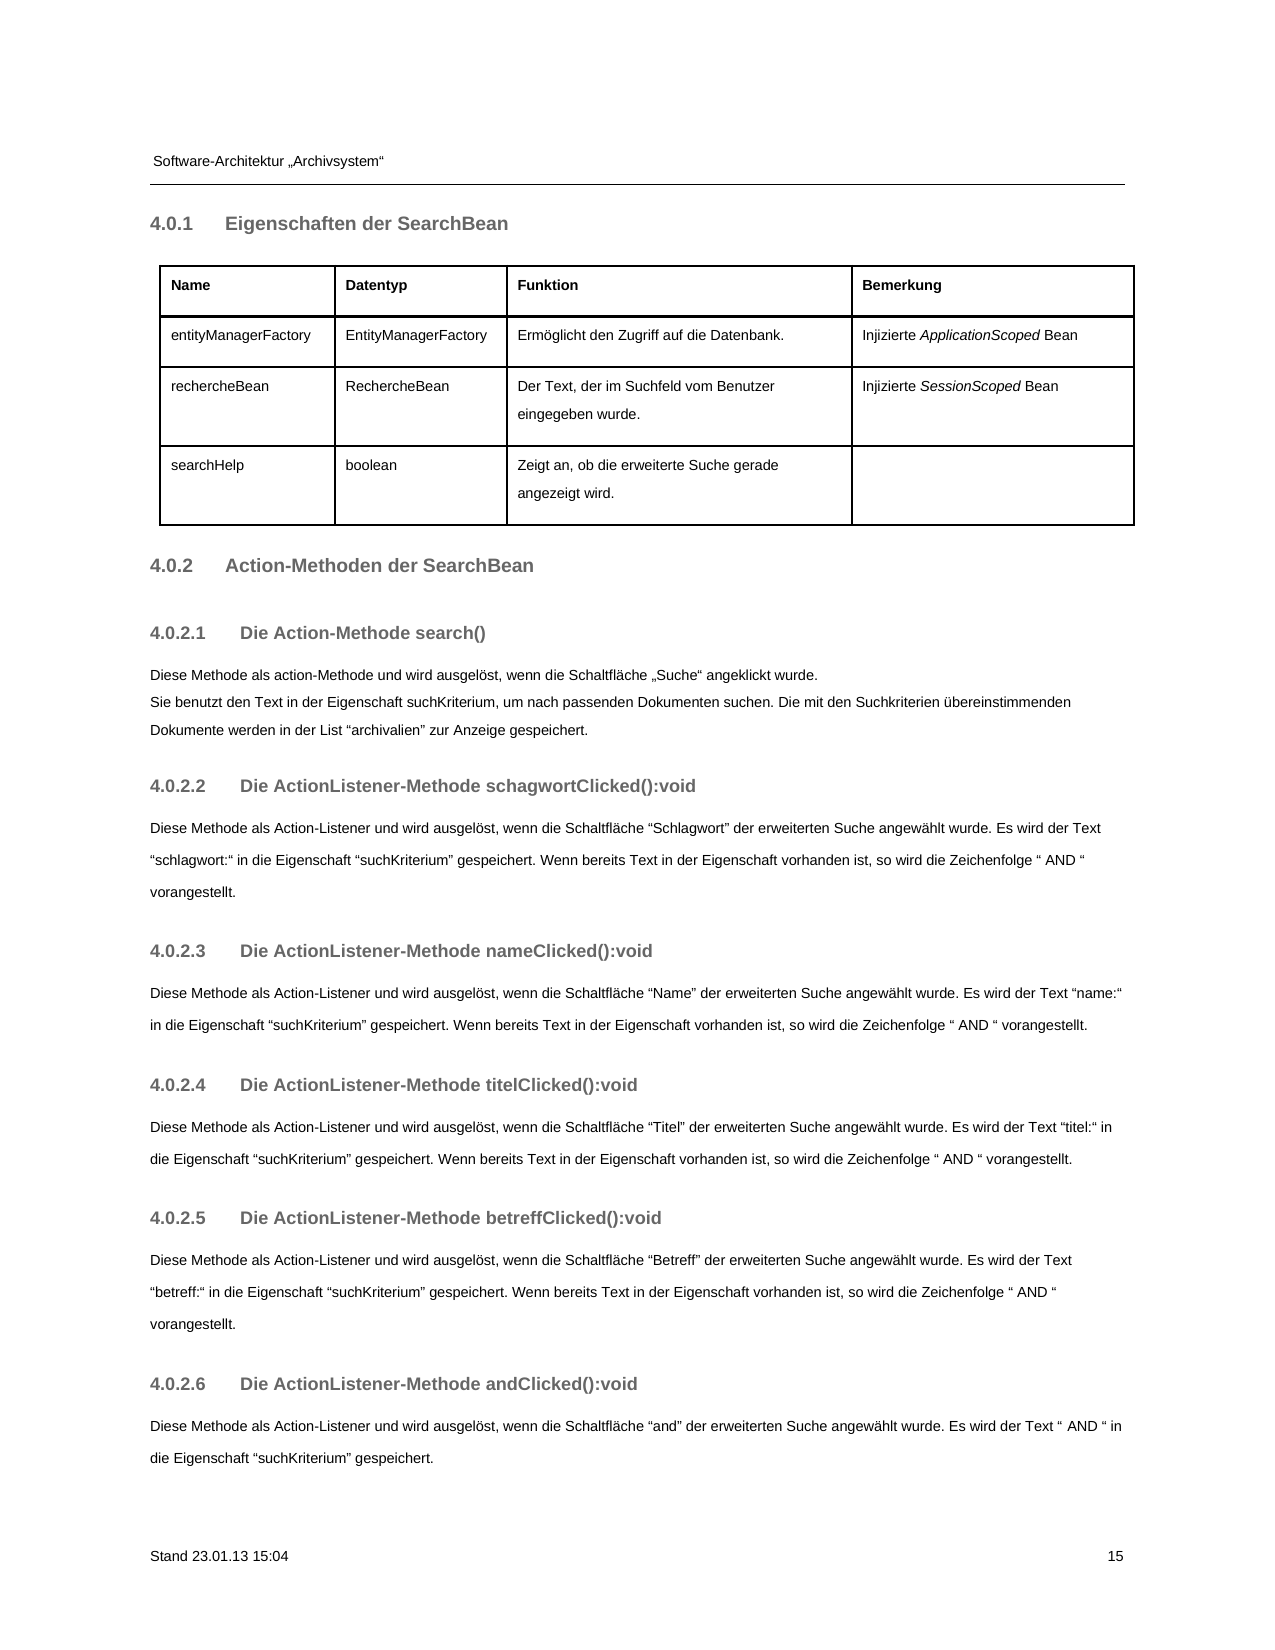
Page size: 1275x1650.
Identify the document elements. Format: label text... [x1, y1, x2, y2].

text Diese Methode als action-Methode und wird ausgelöst, wenn die Schaltfläche „Suche“ angeklickt wurde. [150, 667, 1125, 695]
subtitle Action-Methoden der SearchBean [150, 555, 1125, 592]
text Diese Methode als Action-Listener und wird ausgelöst, wenn die Schaltfläche “and” der erweiterten Suche angewählt wurde. Es wird der Text “ AND “ in die Eigenschaft “suchKriterium” gespeichert. [150, 1418, 1125, 1478]
table_cell [853, 447, 1133, 524]
table_cell Zeigt an, ob die erweiterte Suche gerade angezeigt wird. [508, 447, 851, 524]
text Diese Methode als Action-Listener und wird ausgelöst, wenn die Schaltfläche “Name” der erweiterten Suche angewählt wurde. Es wird der Text “name:“ in die Eigenschaft “suchKriterium” gespeichert. Wenn bereits Text in der Eigenschaft vorhanden ist, so wird die Zeichenfolge “ AND “ vorangestellt. [150, 986, 1125, 1046]
table_cell Ermöglicht den Zugriff auf die Datenbank. [508, 318, 851, 366]
subtitle Die ActionListener-Methode andClicked():void [150, 1374, 1125, 1408]
table_header Datentyp [336, 267, 506, 315]
subtitle Die ActionListener-Methode nameClicked():void [150, 941, 1125, 976]
table_cell searchHelp [161, 447, 334, 524]
table_cell rechercheBean [161, 368, 334, 445]
table_header Funktion [508, 267, 851, 315]
table_header Bemerkung [853, 267, 1133, 315]
table_header Name [161, 267, 334, 315]
subtitle Die ActionListener-Methode titelClicked():void [150, 1075, 1125, 1109]
text Sie benutzt den Text in der Eigenschaft suchKriterium, um nach passenden Dokumenten suchen. Die mit den Suchkriterien übereinstimmenden Dokumente werden in der List “archivalien” zur Anzeige gespeichert. [150, 695, 1125, 751]
table_cell Der Text, der im Suchfeld vom Benutzer eingegeben wurde. [508, 368, 851, 445]
table_cell Injizierte SessionScoped Bean [853, 368, 1133, 445]
table_cell Injizierte ApplicationScoped Bean [853, 318, 1133, 366]
text Diese Methode als Action-Listener und wird ausgelöst, wenn die Schaltfläche “Titel” der erweiterten Suche angewählt wurde. Es wird der Text “titel:“ in die Eigenschaft “suchKriterium” gespeichert. Wenn bereits Text in der Eigenschaft vorhanden ist, so wird die Zeichenfolge “ AND “ vorangestellt. [150, 1119, 1125, 1179]
text Diese Methode als Action-Listener und wird ausgelöst, wenn die Schaltfläche “Schlagwort” der erweiterten Suche angewählt wurde. Es wird der Text “schlagwort:“ in die Eigenschaft “suchKriterium” gespeichert. Wenn bereits Text in der Eigenschaft vorhanden ist, so wird die Zeichenfolge “ AND “ vorangestellt. [150, 820, 1125, 912]
table_cell RechercheBean [336, 368, 506, 445]
subtitle Die Action-Methode search() [150, 623, 1125, 658]
table_cell boolean [336, 447, 506, 524]
subtitle Eigenschaften der SearchBean [150, 213, 1125, 251]
table_cell entityManagerFactory [161, 318, 334, 366]
subtitle Die ActionListener-Methode schagwortClicked():void [150, 776, 1125, 811]
text Diese Methode als Action-Listener und wird ausgelöst, wenn die Schaltfläche “Betreff” der erweiterten Suche angewählt wurde. Es wird der Text “betreff:“ in die Eigenschaft “suchKriterium” gespeichert. Wenn bereits Text in der Eigenschaft vorhanden ist, so wird die Zeichenfolge “ AND “ vorangestellt. [150, 1252, 1125, 1344]
table_cell EntityManagerFactory [336, 318, 506, 366]
subtitle Die ActionListener-Methode betreffClicked():void [150, 1208, 1125, 1243]
